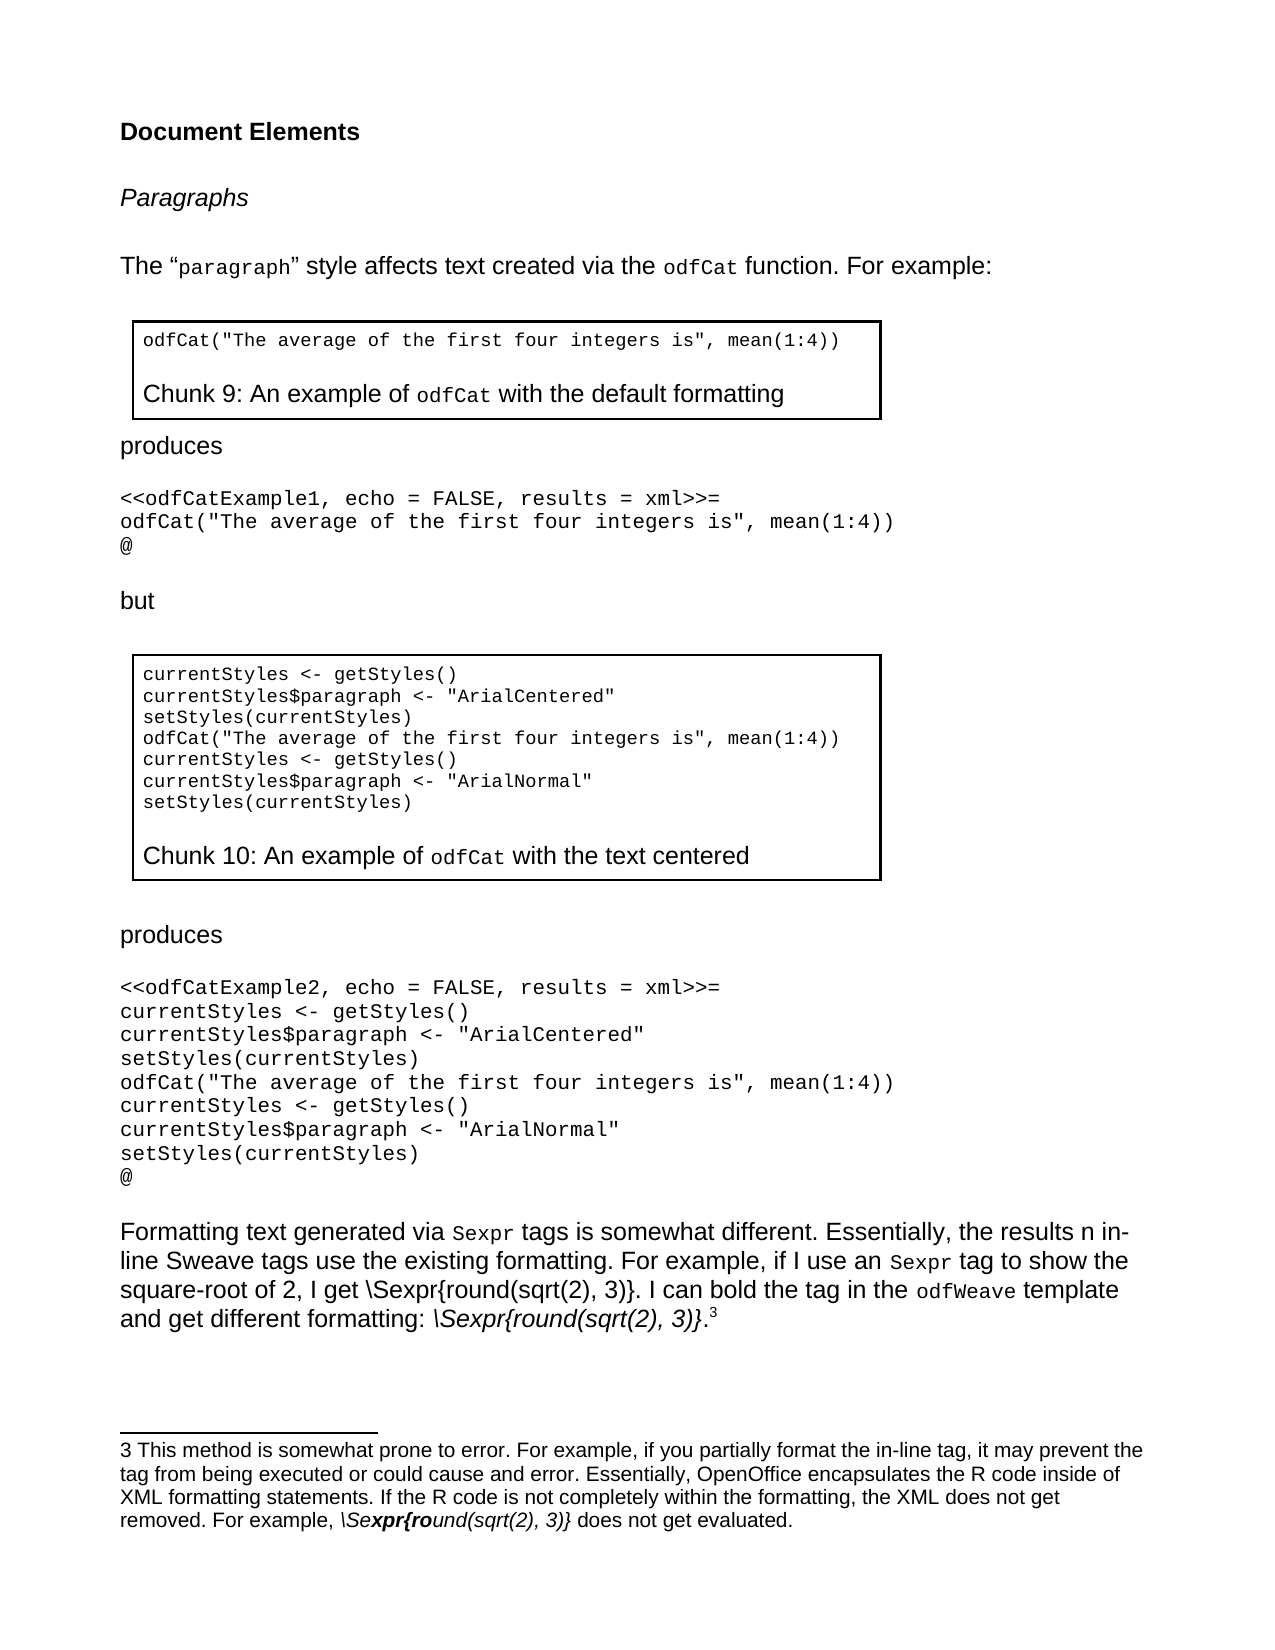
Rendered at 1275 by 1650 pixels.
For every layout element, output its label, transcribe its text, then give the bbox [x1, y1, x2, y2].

text odfCat("The average of the first four integers is", mean(1:4)) [143, 331, 871, 352]
text setStyles(currentStyles) [143, 708, 871, 729]
text odfCat("The average of the first four integers is", mean(1:4)) [120, 511, 1149, 535]
text produces [120, 921, 1149, 949]
text setStyles(currentStyles) [120, 1048, 1149, 1072]
text Formatting text generated via Sexpr tags is somewhat different. Essentially, the results n in-line Sweave tags use the existing formatting. For example, if I use an Sexpr tag to show the square-root of 2, I get \Sexpr{round(sqrt(2), 3)}. I can bold the tag in the odfWeave template and get different formatting: \Sexpr{round(sqrt(2), 3)}. [120, 1218, 1149, 1332]
text @ [120, 535, 1149, 559]
text Chunk 9: An example of odfCat with the default formatting [143, 380, 871, 409]
text The “paragraph” style affects text created via the odfCat function. For example: [120, 252, 1149, 281]
text but [120, 587, 1149, 614]
subtitle Paragraphs [120, 183, 1149, 211]
text currentStyles$paragraph <- "ArialNormal" [120, 1119, 1149, 1143]
text setStyles(currentStyles) [143, 793, 871, 814]
text currentStyles$paragraph <- "ArialCentered" [120, 1024, 1149, 1048]
text currentStyles <- getStyles() [143, 665, 871, 686]
text <<odfCatExample1, echo = FALSE, results = xml>>= [120, 488, 1149, 511]
text This method is somewhat prone to error. For example, if you partially format the in-line tag, it may prevent the tag from being executed or could cause and error. Essentially, OpenOffice encapsulates the R code inside of XML formatting statements. If the R code is not completely within the formatting, the XML does not get removed. For example, \Sexpr{round(sqrt(2), 3)} does not get evaluated. [120, 1439, 1149, 1532]
text currentStyles <- getStyles() [120, 1001, 1149, 1024]
text currentStyles <- getStyles() [143, 750, 871, 771]
text produces [120, 432, 1149, 460]
text @ [120, 1166, 1149, 1190]
text Chunk 10: An example of odfCat with the text centered [143, 842, 871, 871]
text currentStyles$paragraph <- "ArialNormal" [143, 771, 871, 793]
text setStyles(currentStyles) [120, 1143, 1149, 1166]
subtitle Document Elements [120, 118, 1149, 146]
text <<odfCatExample2, echo = FALSE, results = xml>>= [120, 977, 1149, 1001]
text currentStyles$paragraph <- "ArialCentered" [143, 686, 871, 708]
text odfCat("The average of the first four integers is", mean(1:4)) [120, 1072, 1149, 1095]
text odfCat("The average of the first four integers is", mean(1:4)) [143, 729, 871, 750]
text currentStyles <- getStyles() [120, 1095, 1149, 1119]
